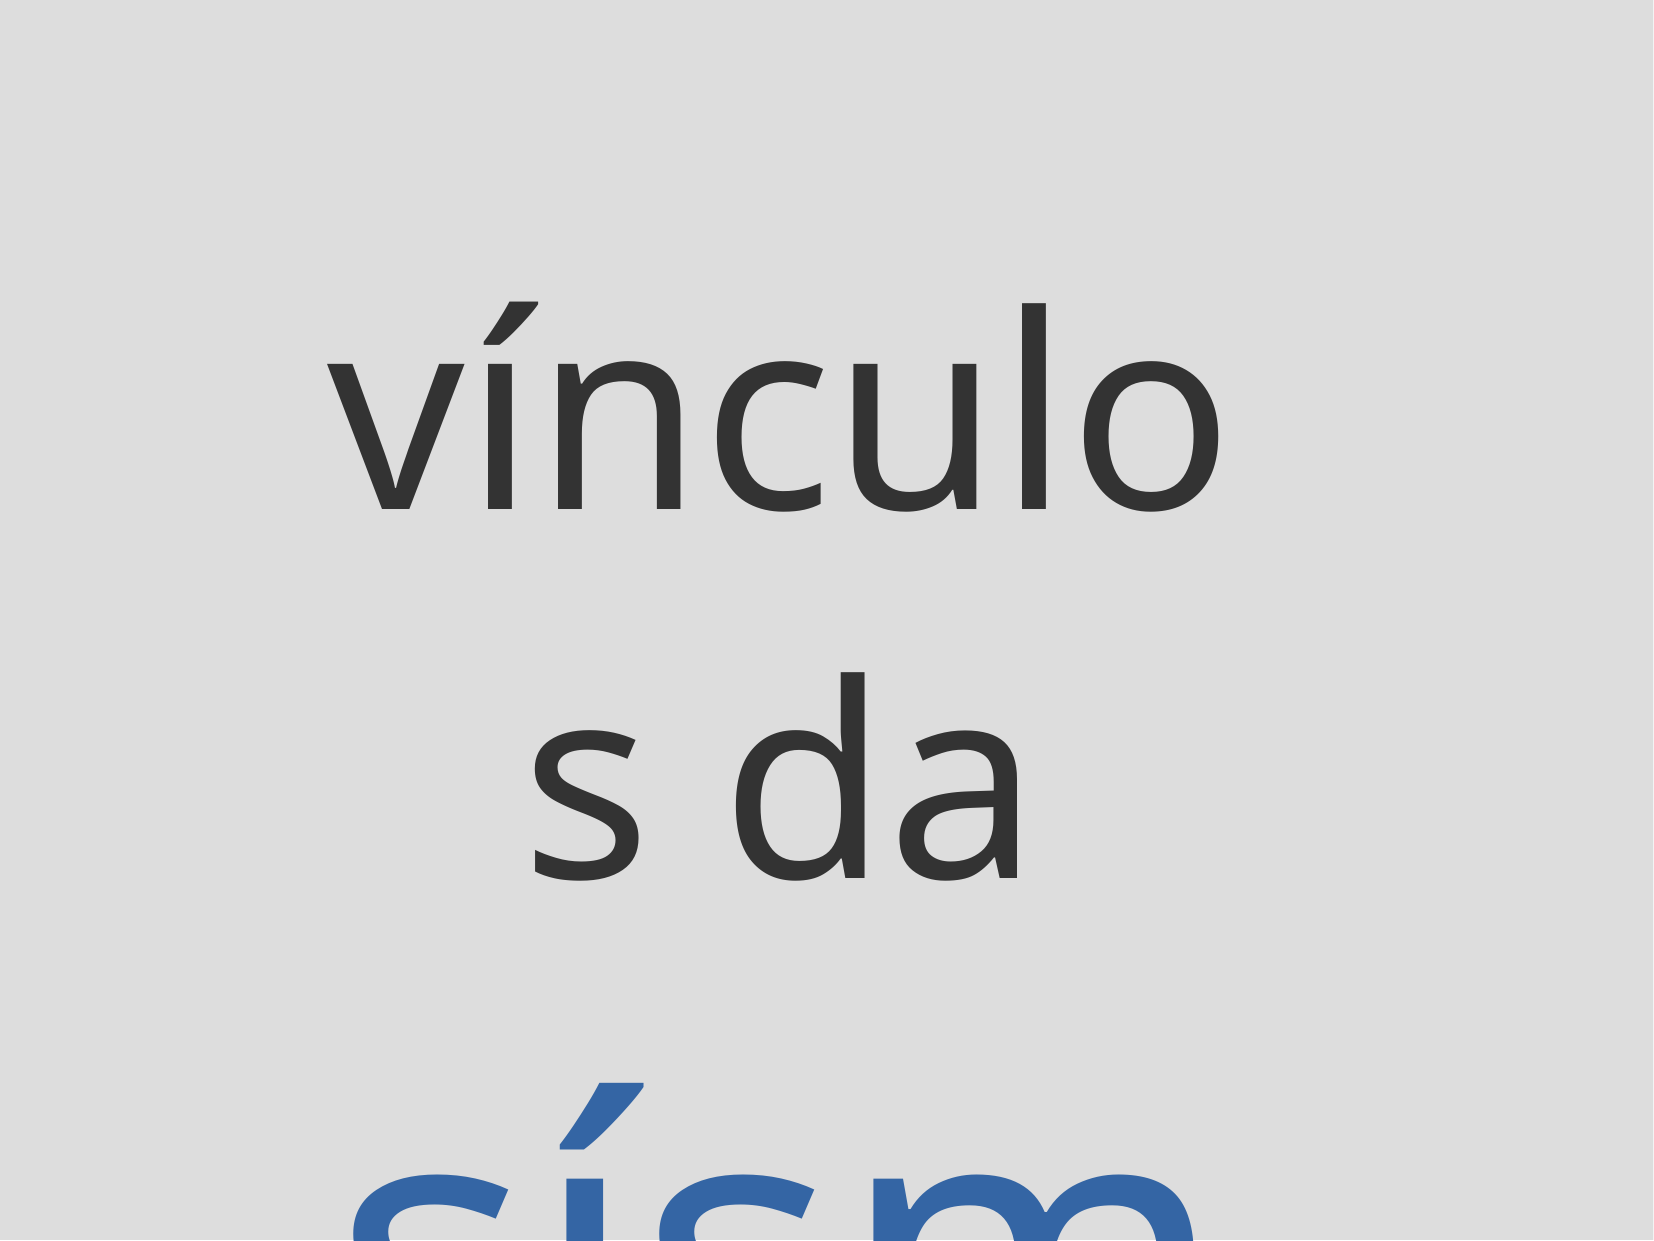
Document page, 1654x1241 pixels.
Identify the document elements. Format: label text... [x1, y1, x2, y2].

text_box vínculos da sísmica [312, 212, 1341, 1028]
